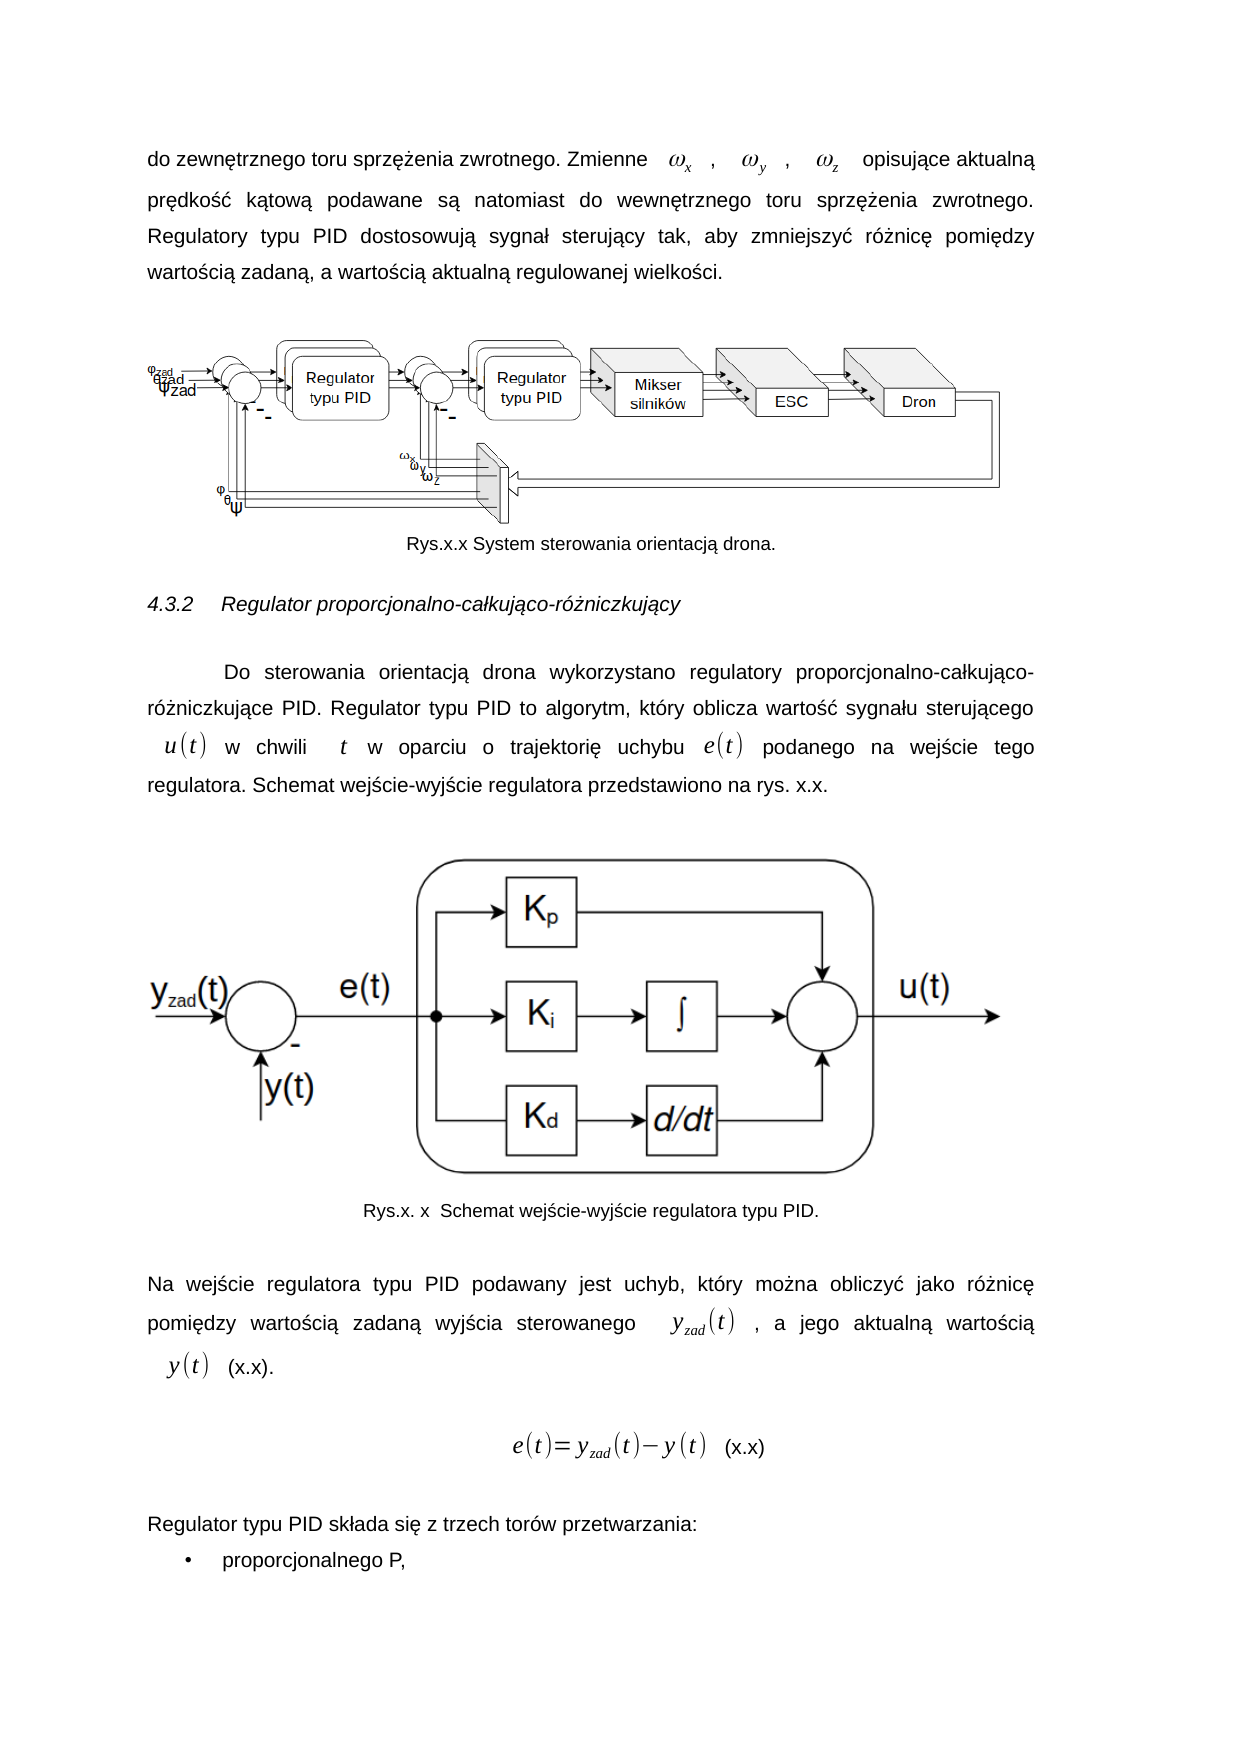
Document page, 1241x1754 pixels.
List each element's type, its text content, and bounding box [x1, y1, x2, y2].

text Na wejście regulatora typu PID podawany jest uchyb, który można obliczyć jako różnicę pomiędzy wartością zadaną wyjścia sterowanego , a jego aktualną wartością (x.x). [147, 1271, 1035, 1381]
text Rys.x.x System sterowania orientacją drona. [147, 534, 1035, 555]
picture [147, 834, 1035, 1200]
subtitle Regulator proporcjonalno-całkująco-różniczkujący [147, 592, 1035, 616]
list proporcjonalnego P, [184, 1548, 1035, 1572]
text Rys.x. x Schemat wejście-wyjście regulatora typu PID. [147, 1200, 1035, 1221]
picture [147, 307, 1035, 534]
text Do sterowania orientacją drona wykorzystano regulatory proporcjonalno-całkująco-różniczkujące PID. Regulator typu PID to algorytm, który oblicza wartość sygnału sterującego w chwili w oparciu o trajektorię uchybupodanego na wejście tego regulatora. Schemat wejście-wyjście regulatora przedstawiono na rys. x.x. [147, 659, 1035, 797]
text (x.x) [147, 1431, 1035, 1463]
text do zewnętrznego toru sprzężenia zwrotnego. Zmienne, , opisujące aktualną prędkość kątową podawane są natomiast do wewnętrznego toru sprzężenia zwrotnego. Regulatory typu PID dostosowują sygnał sterujący tak, aby zmniejszyć różnicę pomiędzy wartością zadaną, a wartością aktualną regulowanej wielkości. [147, 147, 1035, 283]
text Regulator typu PID składa się z trzech torów przetwarzania: [147, 1512, 1035, 1536]
